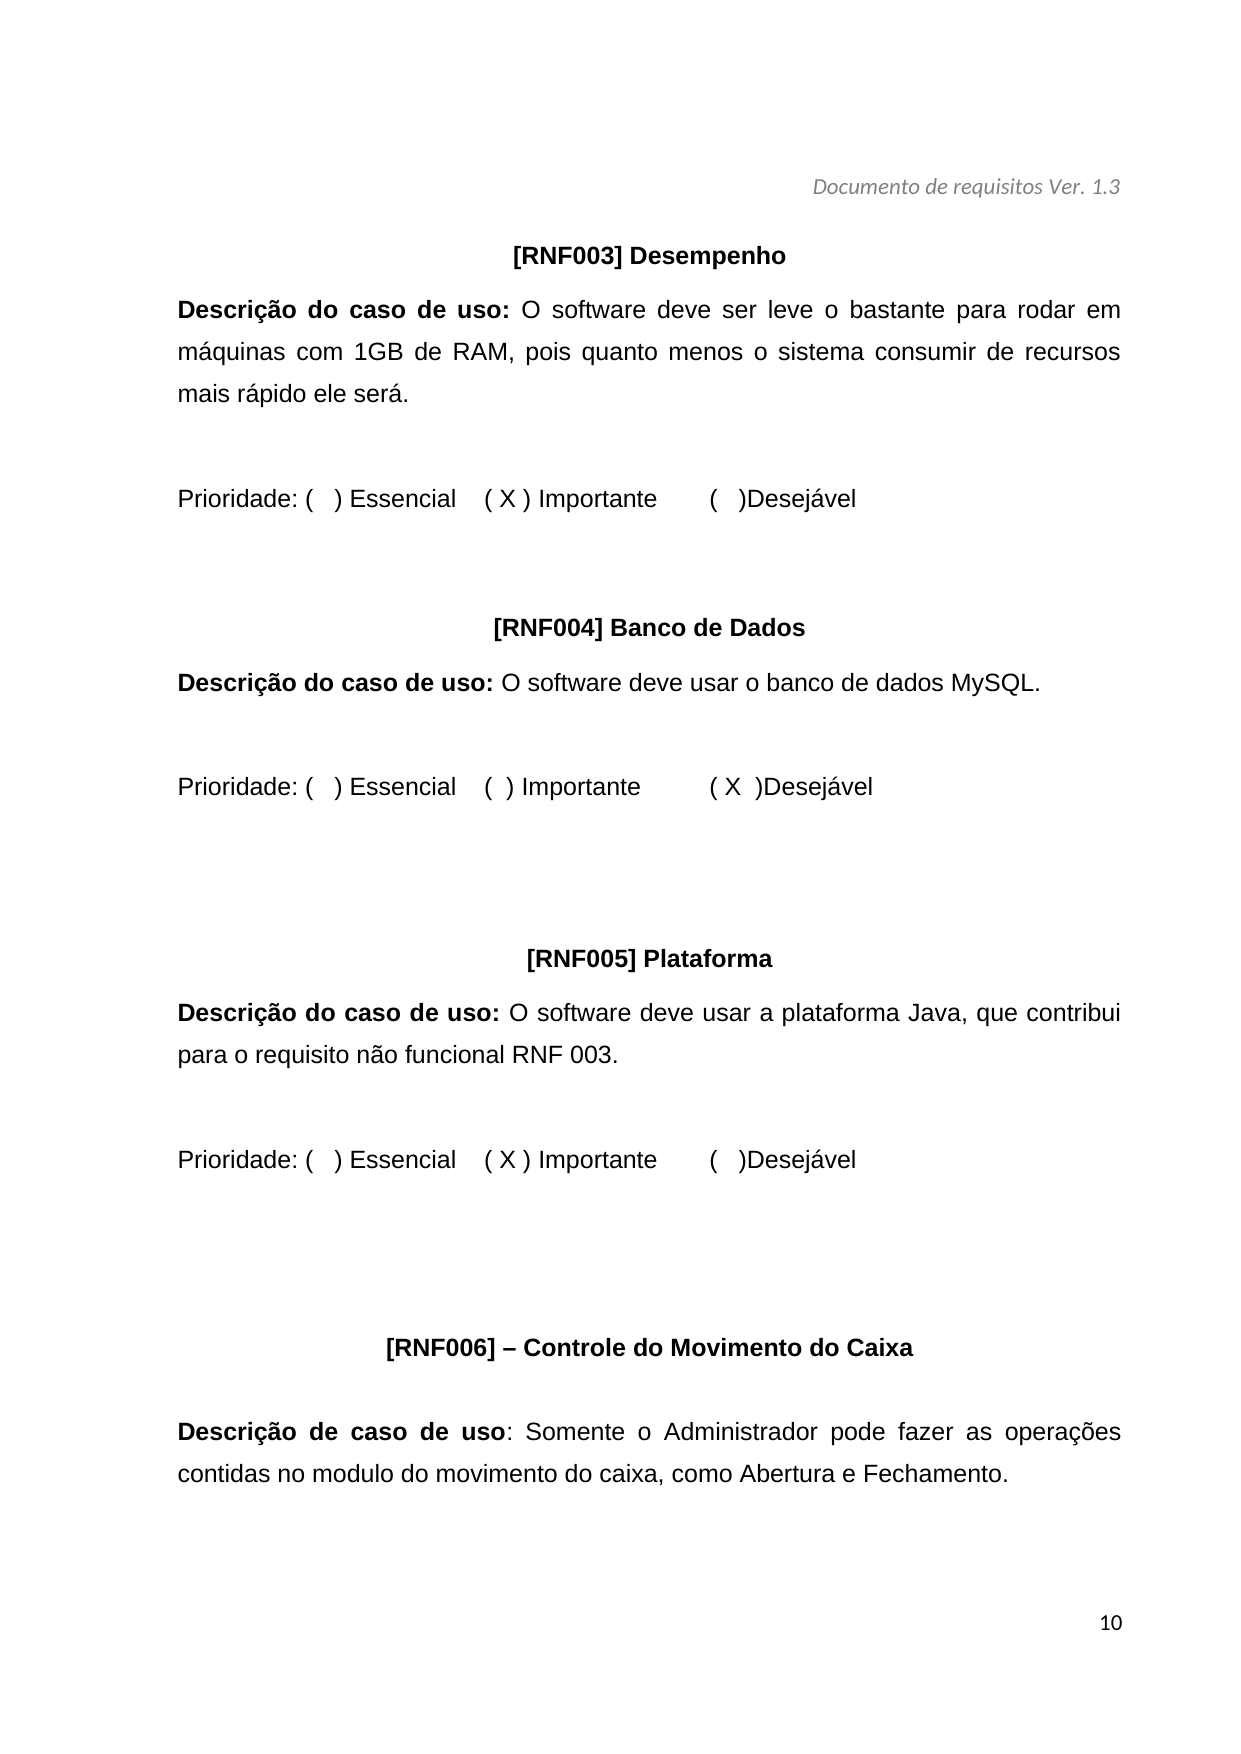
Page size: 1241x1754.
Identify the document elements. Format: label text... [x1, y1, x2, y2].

text [RNF004] Banco de Dados [177, 614, 1122, 642]
text Descrição do caso de uso: O software deve usar a plataforma Java, que contribui para o requisito não funcional RNF 003. [177, 999, 1122, 1069]
text Descrição de caso de uso: Somente o Administrador pode fazer as operações contidas no modulo do movimento do caixa, como Abertura e Fechamento. [177, 1418, 1122, 1487]
text Prioridade: ( ) Essencial ( ) Importante ( X )Desejável [177, 773, 1122, 801]
text Descrição do caso de uso: O software deve usar o banco de dados MySQL. [177, 669, 1122, 697]
text [RNF006] – Controle do Movimento do Caixa [177, 1334, 1122, 1362]
text [RNF005] Plataforma [177, 945, 1122, 973]
text Prioridade: ( ) Essencial ( X ) Importante ( )Desejável [177, 485, 1122, 513]
text [RNF003] Desempenho [177, 242, 1122, 270]
text Descrição do caso de uso: O software deve ser leve o bastante para rodar em máquinas com 1GB de RAM, pois quanto menos o sistema consumir de recursos mais rápido ele será. [177, 296, 1122, 408]
text Prioridade: ( ) Essencial ( X ) Importante ( )Desejável [177, 1146, 1122, 1173]
